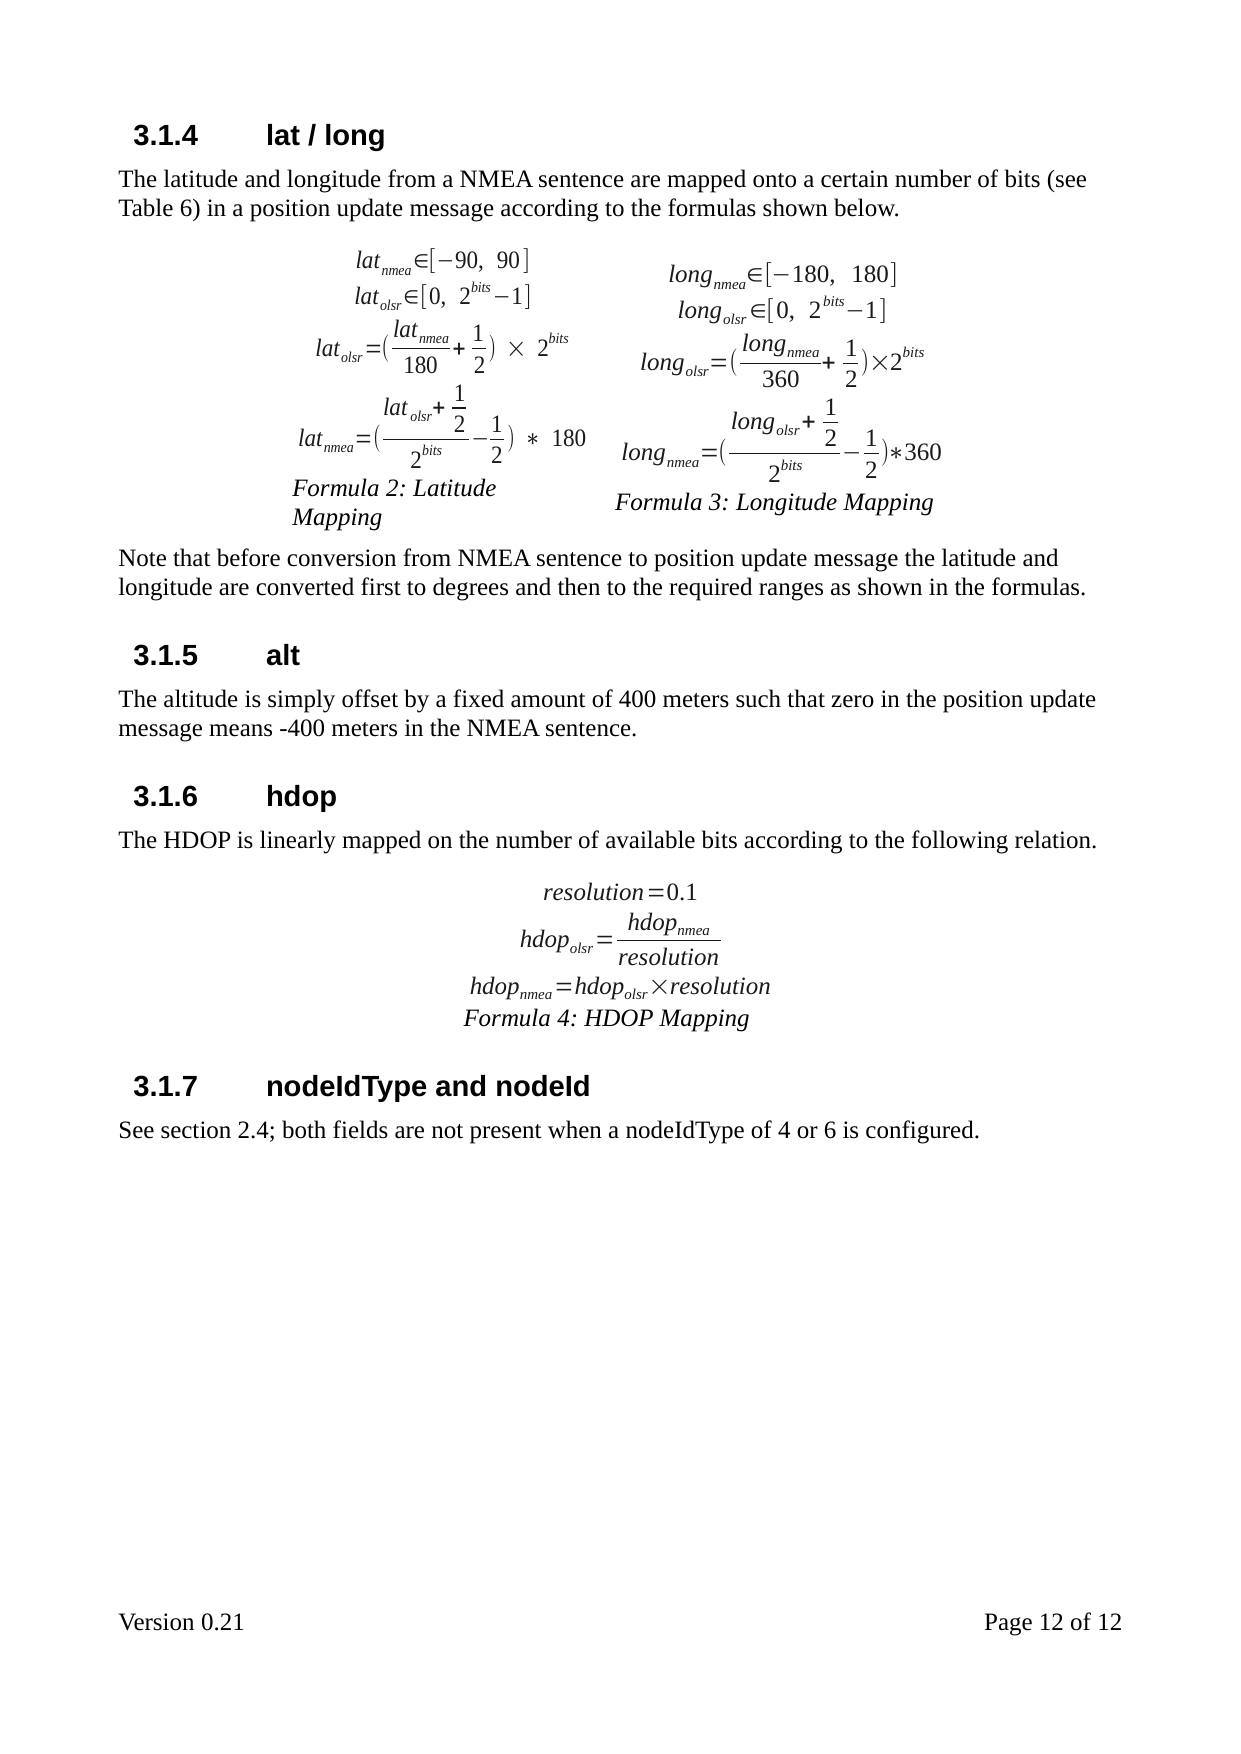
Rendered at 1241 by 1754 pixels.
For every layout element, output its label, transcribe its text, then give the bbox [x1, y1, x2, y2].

text The latitude and longitude from a NMEA sentence are mapped onto a certain number of bits (see Table 6) in a position update message according to the formulas shown below. [118, 164, 1122, 222]
text The altitude is simply offset by a fixed amount of 400 meters such that zero in the position update message means -400 meters in the NMEA sentence. [118, 684, 1122, 741]
subtitle nodeIdType and nodeId [118, 1069, 1122, 1103]
text Note that before conversion from NMEA sentence to position update message the latitude and longitude are converted first to degrees and then to the required ranges as shown in the formulas. [118, 543, 1122, 600]
subtitle lat / long [118, 118, 1122, 152]
text See section 2.4; both fields are not present when a nodeIdType of 4 or 6 is configured. [118, 1115, 1122, 1144]
subtitle hdop [118, 779, 1122, 812]
subtitle alt [118, 638, 1122, 671]
text The HDOP is linearly mapped on the number of available bits according to the following relation. [118, 825, 1122, 854]
text Formula 3: Longitude Mapping [615, 261, 948, 516]
text Formula 2: Latitude Mapping [292, 247, 591, 530]
text Formula 4: HDOP Mapping [463, 879, 777, 1032]
